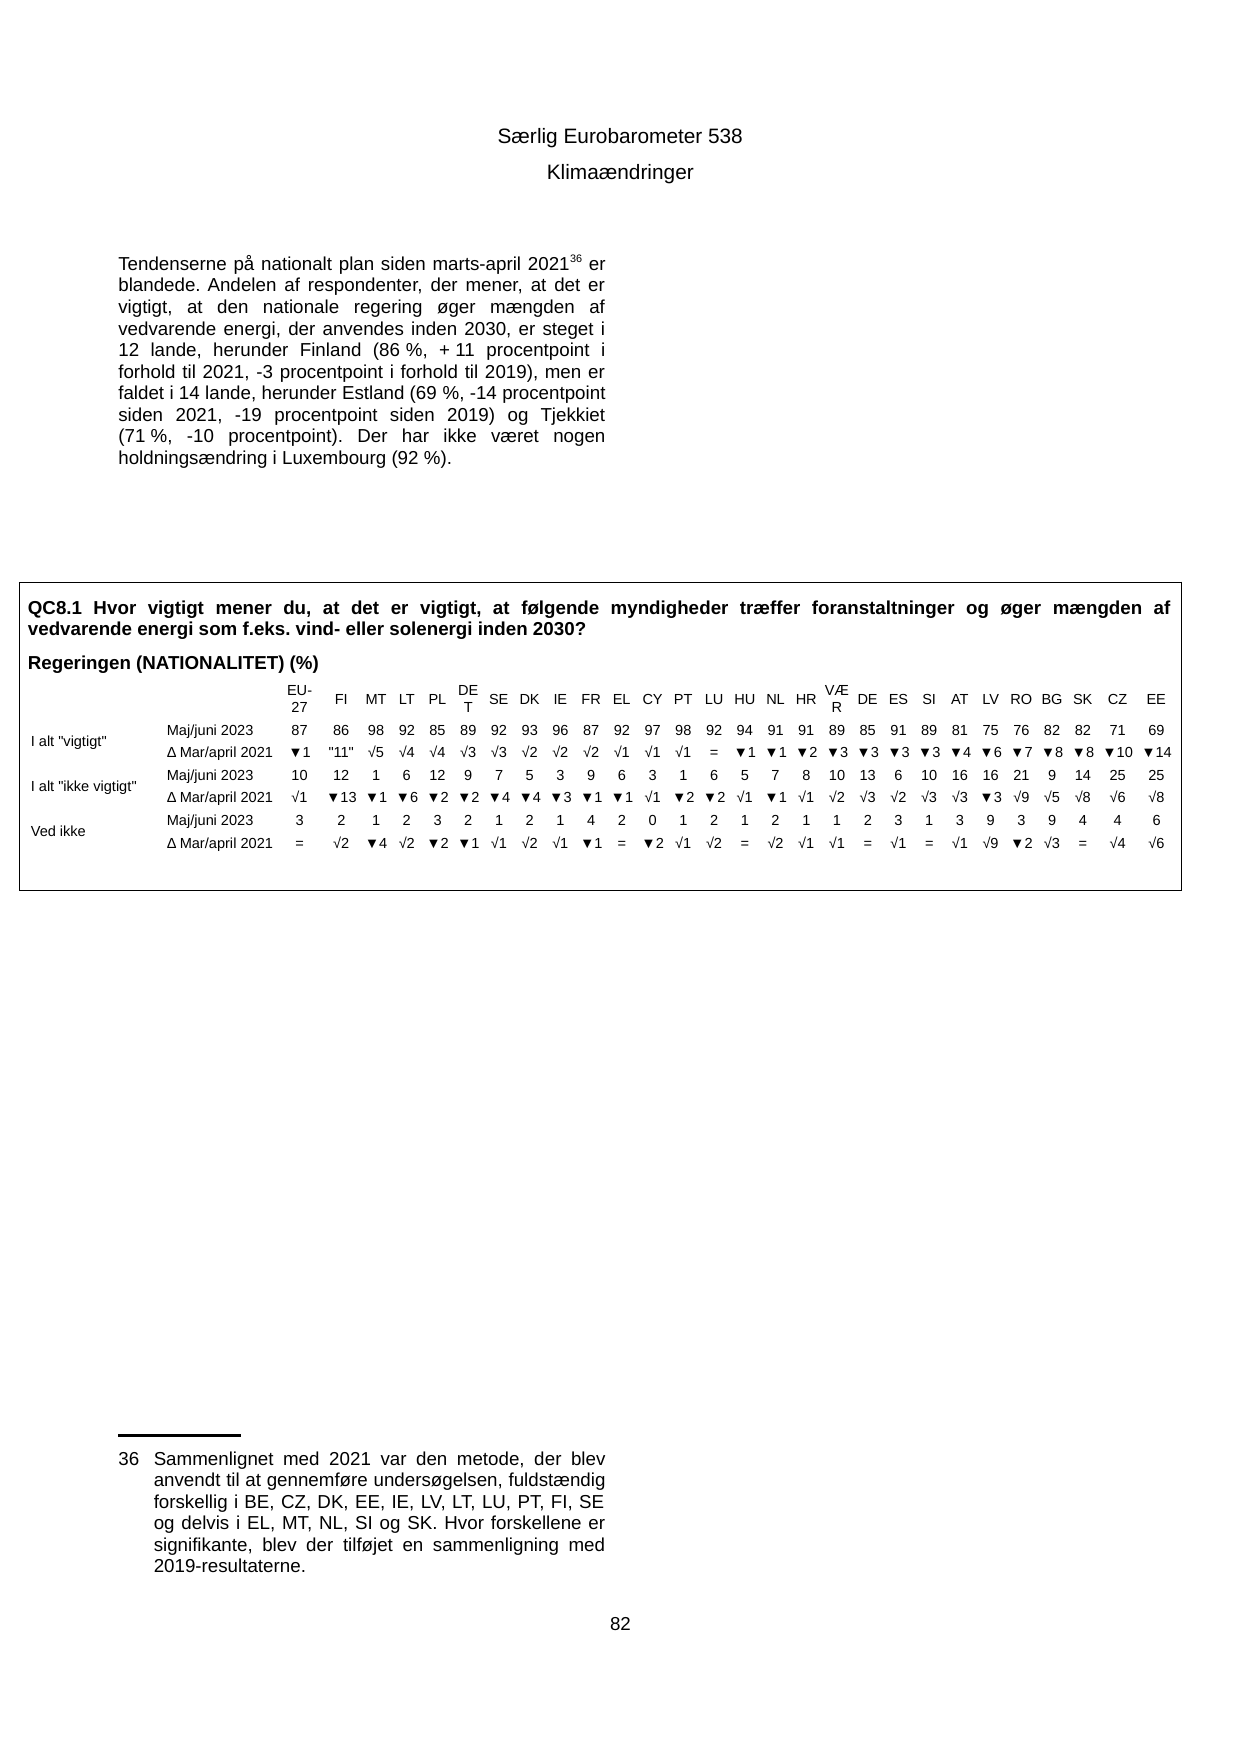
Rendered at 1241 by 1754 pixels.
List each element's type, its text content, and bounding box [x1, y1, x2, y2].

text Tendenserne på nationalt plan siden marts-april 2021 er blandede. Andelen af respondenter, der mener, at det er vigtigt, at den nationale regering øger mængden af vedvarende energi, der anvendes inden 2030, er steget i 12 lande, herunder Finland (86 %, + 11 procentpoint i forhold til 2021, -3 procentpoint i forhold til 2019), men er faldet i 14 lande, herunder Estland (69 %, -14 procentpoint siden 2021, -19 procentpoint siden 2019) og Tjekkiet (71 %, -10 procentpoint). Der har ikke været nogen holdningsændring i Luxembourg (92 %). [118, 253, 605, 468]
table_cell Maj/juni 2023 [164, 719, 277, 741]
table_cell 14 [1067, 764, 1098, 786]
table_cell 9 [1036, 764, 1067, 786]
table_cell 9 [576, 764, 606, 786]
table_header LU [699, 679, 729, 718]
table_header CY [637, 679, 668, 718]
table_cell 2 [760, 809, 791, 831]
table_header AT [944, 679, 975, 718]
table_cell √1 [791, 786, 821, 809]
table_cell √9 [975, 831, 1006, 854]
table_header DE [852, 679, 883, 718]
table_cell 2 [391, 809, 422, 831]
table_cell √4 [1098, 831, 1137, 854]
table_cell 8 [791, 764, 821, 786]
table_header MT [360, 679, 391, 718]
table_cell = [1067, 831, 1098, 854]
table_cell 6 [883, 764, 913, 786]
table_header [28, 679, 164, 718]
table_cell 85 [852, 719, 883, 741]
table_cell Maj/juni 2023 [164, 764, 277, 786]
table_cell 2 [699, 809, 729, 831]
table_header HR [791, 679, 821, 718]
table_cell ▼2 [453, 786, 483, 809]
table_header IE [545, 679, 576, 718]
table_cell 2 [322, 809, 360, 831]
table_cell 1 [360, 764, 391, 786]
table_cell √3 [944, 786, 975, 809]
table_cell √2 [545, 741, 576, 764]
table_header SE [483, 679, 514, 718]
table_cell √2 [391, 831, 422, 854]
table_cell √1 [944, 831, 975, 854]
table_cell ▼2 [668, 786, 698, 809]
table_header DET [453, 679, 483, 718]
table_header CZ [1098, 679, 1137, 718]
table_cell 3 [545, 764, 576, 786]
table_cell ▼1 [453, 831, 483, 854]
text Regeringen (NATIONALITET) (%) [28, 652, 1172, 673]
table_cell Δ Mar/april 2021 [164, 786, 277, 809]
table_cell 1 [914, 809, 944, 831]
table_cell ▼4 [360, 831, 391, 854]
table_cell 93 [514, 719, 545, 741]
table_header DK [514, 679, 545, 718]
table_cell 1 [483, 809, 514, 831]
table_cell ▼10 [1098, 741, 1137, 764]
table_cell √8 [1067, 786, 1098, 809]
text [20, 583, 1181, 890]
table_cell ▼1 [277, 741, 322, 764]
table_cell 13 [852, 764, 883, 786]
table_cell 87 [576, 719, 606, 741]
table_cell 98 [360, 719, 391, 741]
table_cell I alt "ikke vigtigt" [28, 764, 164, 809]
table_cell √5 [360, 741, 391, 764]
table_cell 7 [483, 764, 514, 786]
table_cell 92 [483, 719, 514, 741]
table_cell ▼14 [1137, 741, 1176, 764]
table_cell √5 [1036, 786, 1067, 809]
table_cell √1 [483, 831, 514, 854]
table_cell 82 [1036, 719, 1067, 741]
table_cell 25 [1098, 764, 1137, 786]
table_cell 9 [975, 809, 1006, 831]
table_cell 3 [637, 764, 668, 786]
table_header PT [668, 679, 698, 718]
table_cell ▼1 [729, 741, 760, 764]
table_header LT [391, 679, 422, 718]
table_cell 92 [606, 719, 637, 741]
table_cell √1 [637, 786, 668, 809]
table_cell √4 [391, 741, 422, 764]
table_header VÆR [821, 679, 852, 718]
table_cell = [914, 831, 944, 854]
table_cell ▼2 [422, 786, 453, 809]
table_cell ▼6 [391, 786, 422, 809]
table_cell 4 [1067, 809, 1098, 831]
table_cell √1 [821, 831, 852, 854]
table_cell 1 [668, 764, 698, 786]
table_cell ▼6 [975, 741, 1006, 764]
table_cell 96 [545, 719, 576, 741]
table_cell √1 [545, 831, 576, 854]
table_cell 97 [637, 719, 668, 741]
table_cell = [852, 831, 883, 854]
table_cell ▼3 [975, 786, 1006, 809]
table_cell = [277, 831, 322, 854]
table_cell ▼2 [791, 741, 821, 764]
table_cell 3 [277, 809, 322, 831]
table_cell 4 [1098, 809, 1137, 831]
table_cell 86 [322, 719, 360, 741]
table_cell √6 [1137, 831, 1176, 854]
table_header PL [422, 679, 453, 718]
table_cell 12 [422, 764, 453, 786]
table_cell 82 [1067, 719, 1098, 741]
table_cell Δ Mar/april 2021 [164, 741, 277, 764]
table_cell √2 [699, 831, 729, 854]
table_cell 6 [391, 764, 422, 786]
table_cell = [606, 831, 637, 854]
table_cell ▼2 [637, 831, 668, 854]
table_cell 91 [760, 719, 791, 741]
table_cell = [699, 741, 729, 764]
table_cell 1 [668, 809, 698, 831]
table_cell ▼3 [545, 786, 576, 809]
table_cell √2 [514, 831, 545, 854]
table_cell ▼1 [760, 741, 791, 764]
table_cell √3 [852, 786, 883, 809]
table_cell 69 [1137, 719, 1176, 741]
table_cell 3 [944, 809, 975, 831]
table_cell √3 [914, 786, 944, 809]
table_cell ▼1 [576, 786, 606, 809]
table_cell √3 [453, 741, 483, 764]
table_cell 89 [453, 719, 483, 741]
table_cell √2 [514, 741, 545, 764]
table_cell ▼4 [483, 786, 514, 809]
table_cell √9 [1006, 786, 1036, 809]
table_cell 6 [1137, 809, 1176, 831]
table_cell 21 [1006, 764, 1036, 786]
table_cell ▼8 [1036, 741, 1067, 764]
table_cell 92 [391, 719, 422, 741]
table_cell 7 [760, 764, 791, 786]
table_cell √2 [760, 831, 791, 854]
table_header NL [760, 679, 791, 718]
table_cell 2 [514, 809, 545, 831]
table_cell 25 [1137, 764, 1176, 786]
table_cell Δ Mar/april 2021 [164, 831, 277, 854]
table_cell 76 [1006, 719, 1036, 741]
table_header FR [576, 679, 606, 718]
table_cell 91 [883, 719, 913, 741]
table_cell ▼2 [699, 786, 729, 809]
table_cell 16 [975, 764, 1006, 786]
table_cell √4 [422, 741, 453, 764]
text QC8.1 Hvor vigtigt mener du, at det er vigtigt, at følgende myndigheder træffer foranstaltninger og øger mængden af vedvarende energi som f.eks. vind- eller solenergi inden 2030? [28, 597, 1172, 640]
table_header SI [914, 679, 944, 718]
table_cell ▼2 [422, 831, 453, 854]
table_cell √2 [821, 786, 852, 809]
table_cell 3 [883, 809, 913, 831]
table_cell 5 [729, 764, 760, 786]
table_header HU [729, 679, 760, 718]
table_cell 16 [944, 764, 975, 786]
table_cell 87 [277, 719, 322, 741]
table_cell 2 [606, 809, 637, 831]
table_cell 9 [453, 764, 483, 786]
table_cell 94 [729, 719, 760, 741]
table_cell 9 [1036, 809, 1067, 831]
table_cell ▼13 [322, 786, 360, 809]
table_cell 10 [821, 764, 852, 786]
table_cell 89 [914, 719, 944, 741]
table_cell √8 [1137, 786, 1176, 809]
table_header [164, 679, 277, 718]
table_cell ▼3 [914, 741, 944, 764]
table_cell √6 [1098, 786, 1137, 809]
table_header LV [975, 679, 1006, 718]
table_cell 1 [729, 809, 760, 831]
table_header EU-27 [277, 679, 322, 718]
table_cell ▼7 [1006, 741, 1036, 764]
table_cell √2 [322, 831, 360, 854]
table_cell √1 [637, 741, 668, 764]
table_cell = [729, 831, 760, 854]
table_cell Ved ikke [28, 809, 164, 854]
table_cell 81 [944, 719, 975, 741]
table_cell 1 [821, 809, 852, 831]
table_cell √3 [483, 741, 514, 764]
table_cell 71 [1098, 719, 1137, 741]
table_cell 10 [914, 764, 944, 786]
table_header RO [1006, 679, 1036, 718]
table_cell "11" [322, 741, 360, 764]
table_cell ▼4 [514, 786, 545, 809]
table_cell 3 [422, 809, 453, 831]
table_cell 6 [699, 764, 729, 786]
table_cell 1 [360, 809, 391, 831]
table_cell ▼1 [360, 786, 391, 809]
table_header FI [322, 679, 360, 718]
table_cell 92 [699, 719, 729, 741]
table_cell √1 [729, 786, 760, 809]
table_cell √1 [668, 831, 698, 854]
text Sammenlignet med 2021 var den metode, der blev anvendt til at gennemføre undersøgelsen, fuldstændig forskellig i BE, CZ, DK, EE, IE, LV, LT, LU, PT, FI, SE og delvis i EL, MT, NL, SI og SK. Hvor forskellene er signifikante, blev der tilføjet en sammenligning med 2019-resultaterne. [118, 1447, 605, 1577]
table_cell √2 [576, 741, 606, 764]
table_cell ▼4 [944, 741, 975, 764]
table_cell 0 [637, 809, 668, 831]
table_cell I alt "vigtigt" [28, 719, 164, 764]
table_cell ▼1 [576, 831, 606, 854]
table_header ES [883, 679, 913, 718]
table_cell √1 [883, 831, 913, 854]
table_cell 3 [1006, 809, 1036, 831]
table_cell 12 [322, 764, 360, 786]
table_cell √3 [1036, 831, 1067, 854]
table_header SK [1067, 679, 1098, 718]
table_cell ▼3 [852, 741, 883, 764]
table_header BG [1036, 679, 1067, 718]
table_cell √1 [791, 831, 821, 854]
table_cell ▼1 [760, 786, 791, 809]
table_cell 89 [821, 719, 852, 741]
table_cell ▼1 [606, 786, 637, 809]
table_cell √1 [668, 741, 698, 764]
table_cell ▼3 [821, 741, 852, 764]
table_cell √1 [277, 786, 322, 809]
table_cell 1 [545, 809, 576, 831]
table_header EL [606, 679, 637, 718]
table_cell ▼3 [883, 741, 913, 764]
table_header EE [1137, 679, 1176, 718]
table_cell 1 [791, 809, 821, 831]
table_cell √1 [606, 741, 637, 764]
table_cell 85 [422, 719, 453, 741]
table_cell 75 [975, 719, 1006, 741]
table_cell 2 [453, 809, 483, 831]
table_cell Maj/juni 2023 [164, 809, 277, 831]
table_cell 5 [514, 764, 545, 786]
table_cell 6 [606, 764, 637, 786]
table_cell 2 [852, 809, 883, 831]
table_cell 91 [791, 719, 821, 741]
table_cell ▼2 [1006, 831, 1036, 854]
table_cell 98 [668, 719, 698, 741]
table_cell ▼8 [1067, 741, 1098, 764]
table_cell 4 [576, 809, 606, 831]
table_cell √2 [883, 786, 913, 809]
table_cell 10 [277, 764, 322, 786]
